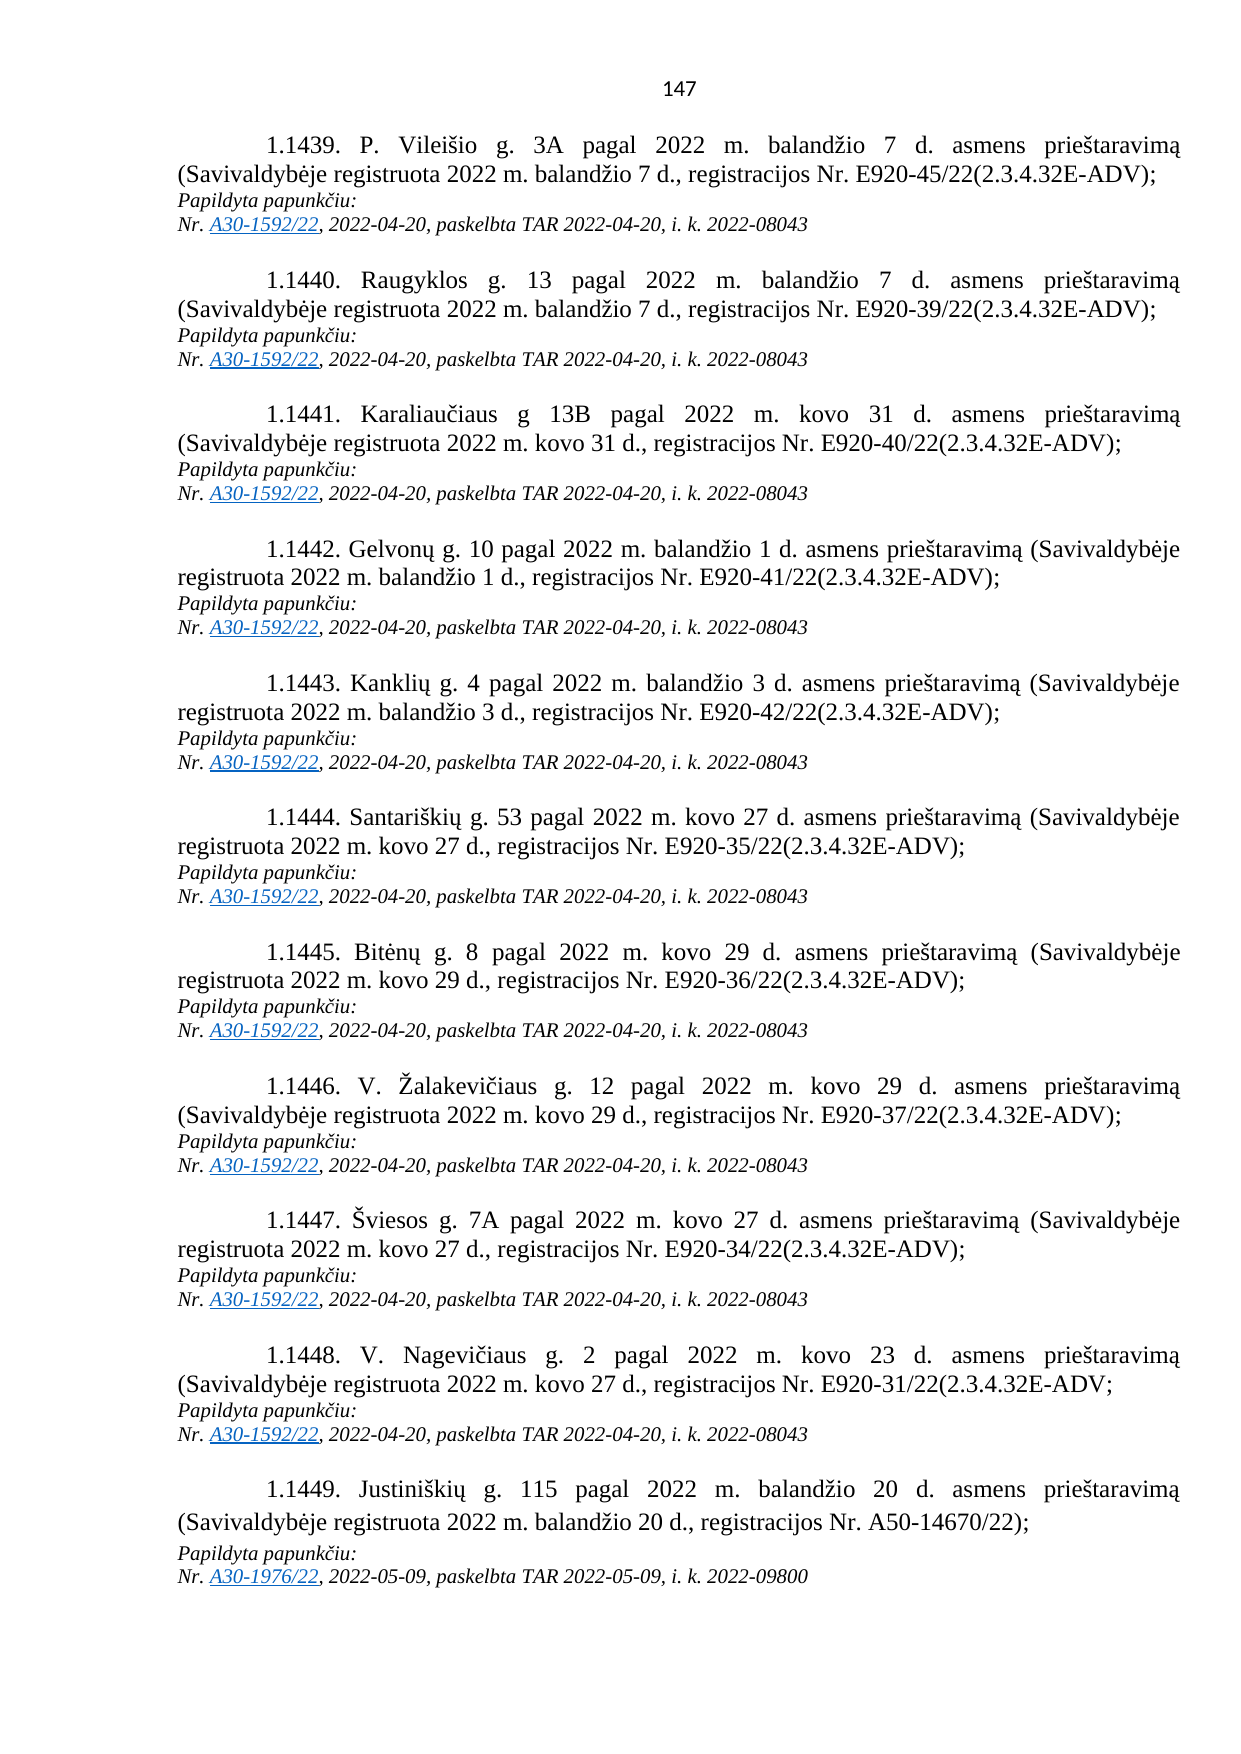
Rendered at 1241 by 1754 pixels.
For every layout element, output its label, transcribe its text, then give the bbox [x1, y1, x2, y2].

text Papildyta papunkčiu: [177, 1397, 1181, 1422]
text 1.1444. Santariškių g. 53 pagal 2022 m. kovo 27 d. asmens prieštaravimą (Savivaldybėje registruota 2022 m. kovo 27 d., registracijos Nr. E920-35/22(2.3.4.32E-ADV); [177, 802, 1181, 860]
text Papildyta papunkčiu: [177, 591, 1181, 615]
text Nr. A30-1592/22, 2022-04-20, paskelbta TAR 2022-04-20, i. k. 2022-08043 [177, 615, 1181, 639]
text 1.1448. V. Nagevičiaus g. 2 pagal 2022 m. kovo 23 d. asmens prieštaravimą (Savivaldybėje registruota 2022 m. kovo 27 d., registracijos Nr. E920-31/22(2.3.4.32E-ADV; [177, 1340, 1181, 1397]
text Nr. A30-1592/22, 2022-04-20, paskelbta TAR 2022-04-20, i. k. 2022-08043 [177, 750, 1181, 774]
text 1.1445. Bitėnų g. 8 pagal 2022 m. kovo 29 d. asmens prieštaravimą (Savivaldybėje registruota 2022 m. kovo 29 d., registracijos Nr. E920-36/22(2.3.4.32E-ADV); [177, 937, 1181, 994]
text Nr. A30-1592/22, 2022-04-20, paskelbta TAR 2022-04-20, i. k. 2022-08043 [177, 884, 1181, 908]
text 1.1441. Karaliaučiaus g 13B pagal 2022 m. kovo 31 d. asmens prieštaravimą (Savivaldybėje registruota 2022 m. kovo 31 d., registracijos Nr. E920-40/22(2.3.4.32E-ADV); [177, 399, 1181, 457]
text Nr. A30-1592/22, 2022-04-20, paskelbta TAR 2022-04-20, i. k. 2022-08043 [177, 1422, 1181, 1446]
text Nr. A30-1592/22, 2022-04-20, paskelbta TAR 2022-04-20, i. k. 2022-08043 [177, 1287, 1181, 1311]
text Nr. A30-1592/22, 2022-04-20, paskelbta TAR 2022-04-20, i. k. 2022-08043 [177, 481, 1181, 505]
text Papildyta papunkčiu: [177, 994, 1181, 1018]
text Papildyta papunkčiu: [177, 322, 1181, 347]
text 1.1439. P. Vileišio g. 3A pagal 2022 m. balandžio 7 d. asmens prieštaravimą (Savivaldybėje registruota 2022 m. balandžio 7 d., registracijos Nr. E920-45/22(2.3.4.32E-ADV); [177, 131, 1181, 188]
text Nr. A30-1976/22, 2022-05-09, paskelbta TAR 2022-05-09, i. k. 2022-09800 [177, 1564, 1181, 1588]
text Nr. A30-1592/22, 2022-04-20, paskelbta TAR 2022-04-20, i. k. 2022-08043 [177, 1153, 1181, 1177]
text 1.1442. Gelvonų g. 10 pagal 2022 m. balandžio 1 d. asmens prieštaravimą (Savivaldybėje registruota 2022 m. balandžio 1 d., registracijos Nr. E920-41/22(2.3.4.32E-ADV); [177, 534, 1181, 591]
text Nr. A30-1592/22, 2022-04-20, paskelbta TAR 2022-04-20, i. k. 2022-08043 [177, 1018, 1181, 1042]
text Papildyta papunkčiu: [177, 1263, 1181, 1287]
text Papildyta papunkčiu: [177, 457, 1181, 481]
text Papildyta papunkčiu: [177, 1540, 1181, 1564]
text Papildyta papunkčiu: [177, 188, 1181, 212]
text Papildyta papunkčiu: [177, 860, 1181, 884]
text 1.1446. V. Žalakevičiaus g. 12 pagal 2022 m. kovo 29 d. asmens prieštaravimą (Savivaldybėje registruota 2022 m. kovo 29 d., registracijos Nr. E920-37/22(2.3.4.32E-ADV); [177, 1071, 1181, 1129]
text Papildyta papunkčiu: [177, 726, 1181, 750]
text 1.1440. Raugyklos g. 13 pagal 2022 m. balandžio 7 d. asmens prieštaravimą (Savivaldybėje registruota 2022 m. balandžio 7 d., registracijos Nr. E920-39/22(2.3.4.32E-ADV); [177, 265, 1181, 322]
text Nr. A30-1592/22, 2022-04-20, paskelbta TAR 2022-04-20, i. k. 2022-08043 [177, 212, 1181, 236]
text Papildyta papunkčiu: [177, 1129, 1181, 1153]
text 1.1443. Kanklių g. 4 pagal 2022 m. balandžio 3 d. asmens prieštaravimą (Savivaldybėje registruota 2022 m. balandžio 3 d., registracijos Nr. E920-42/22(2.3.4.32E-ADV); [177, 668, 1181, 726]
text Nr. A30-1592/22, 2022-04-20, paskelbta TAR 2022-04-20, i. k. 2022-08043 [177, 347, 1181, 371]
text 1.1449. Justiniškių g. 115 pagal 2022 m. balandžio 20 d. asmens prieštaravimą (Savivaldybėje registruota 2022 m. balandžio 20 d., registracijos Nr. A50-14670/22); [177, 1474, 1181, 1536]
text 1.1447. Šviesos g. 7A pagal 2022 m. kovo 27 d. asmens prieštaravimą (Savivaldybėje registruota 2022 m. kovo 27 d., registracijos Nr. E920-34/22(2.3.4.32E-ADV); [177, 1206, 1181, 1263]
